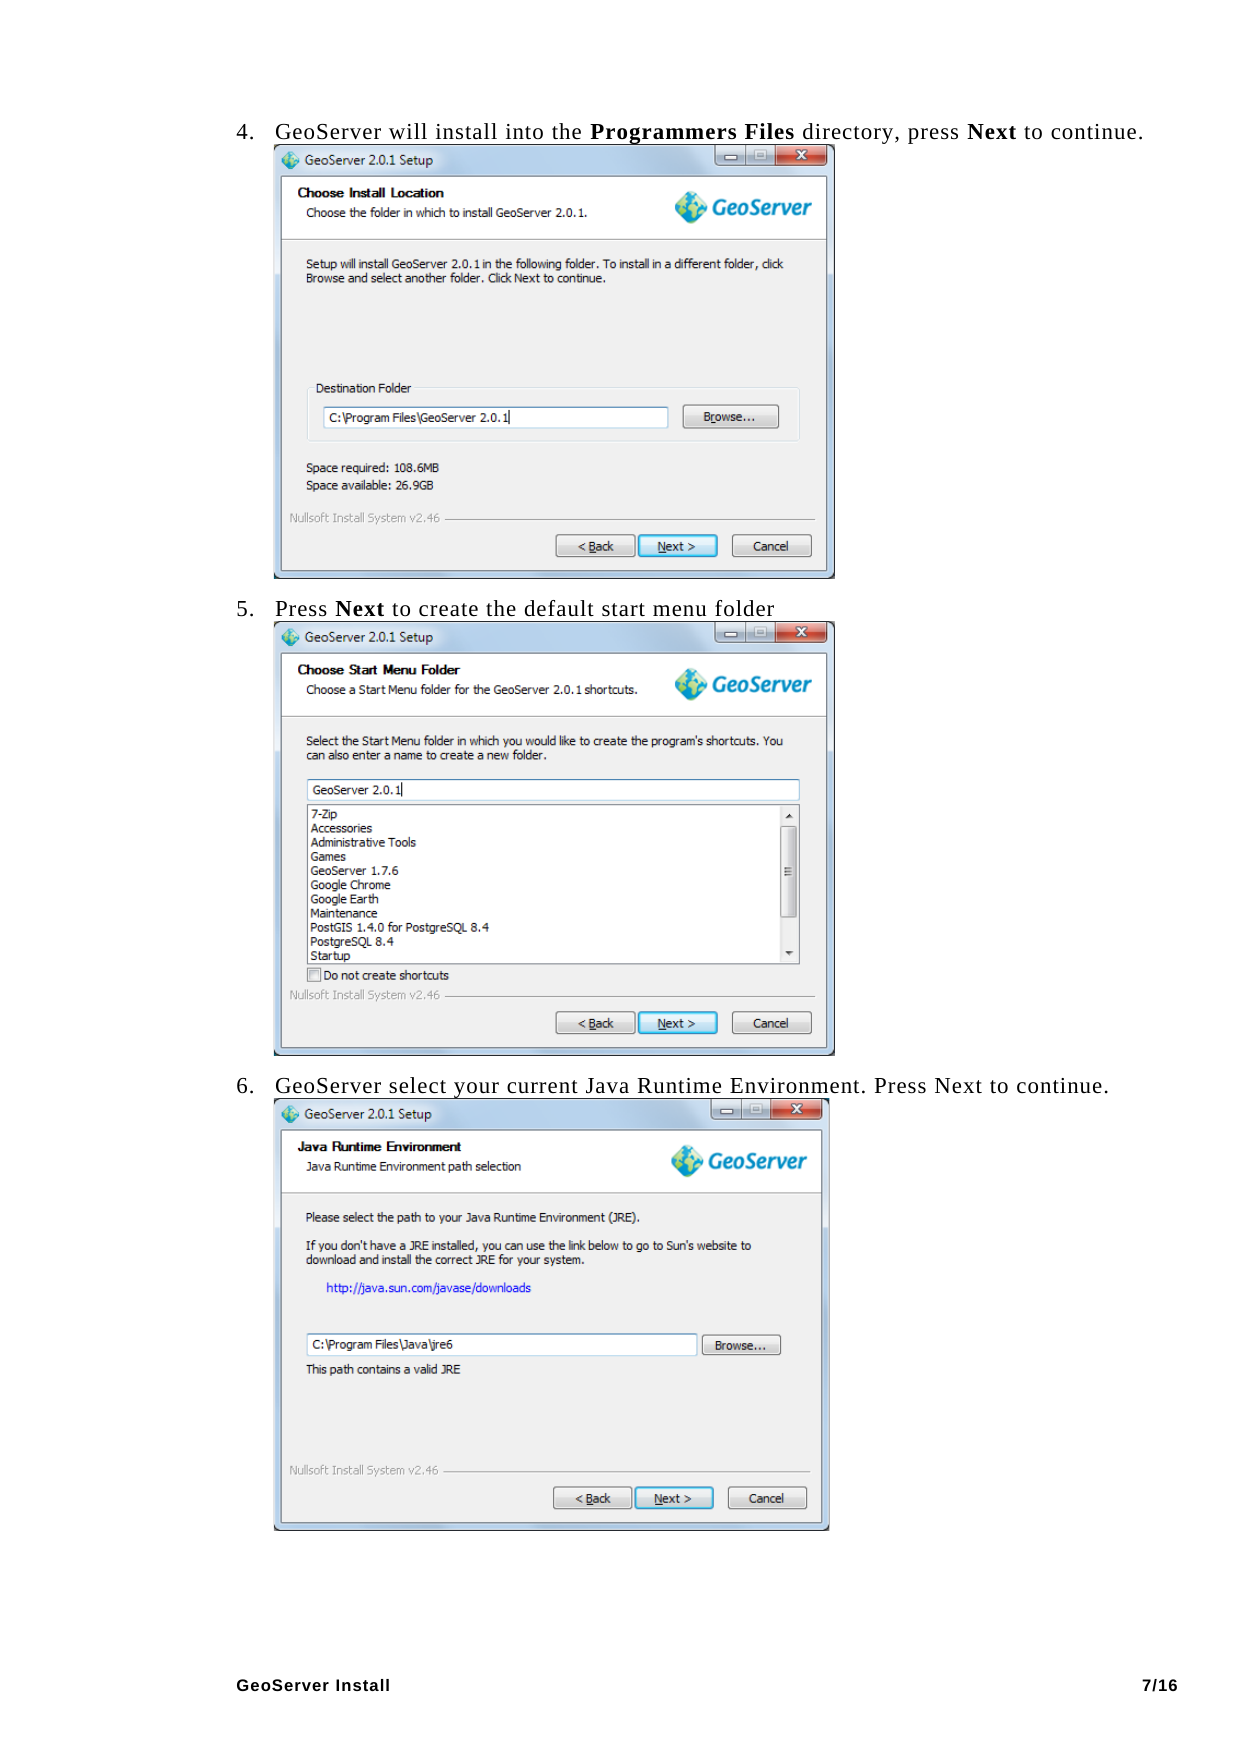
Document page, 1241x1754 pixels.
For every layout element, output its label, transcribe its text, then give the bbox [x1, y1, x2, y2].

list Press Next to create the default start menu folder [236, 595, 1181, 621]
picture [273, 621, 835, 1056]
picture [273, 1098, 830, 1531]
picture [273, 144, 835, 579]
list GeoServer select your current Java Runtime Environment. Press Next to continue. [236, 1072, 1181, 1098]
list GeoServer will install into the Programmers Files directory, press Next to continue. [236, 118, 1181, 144]
